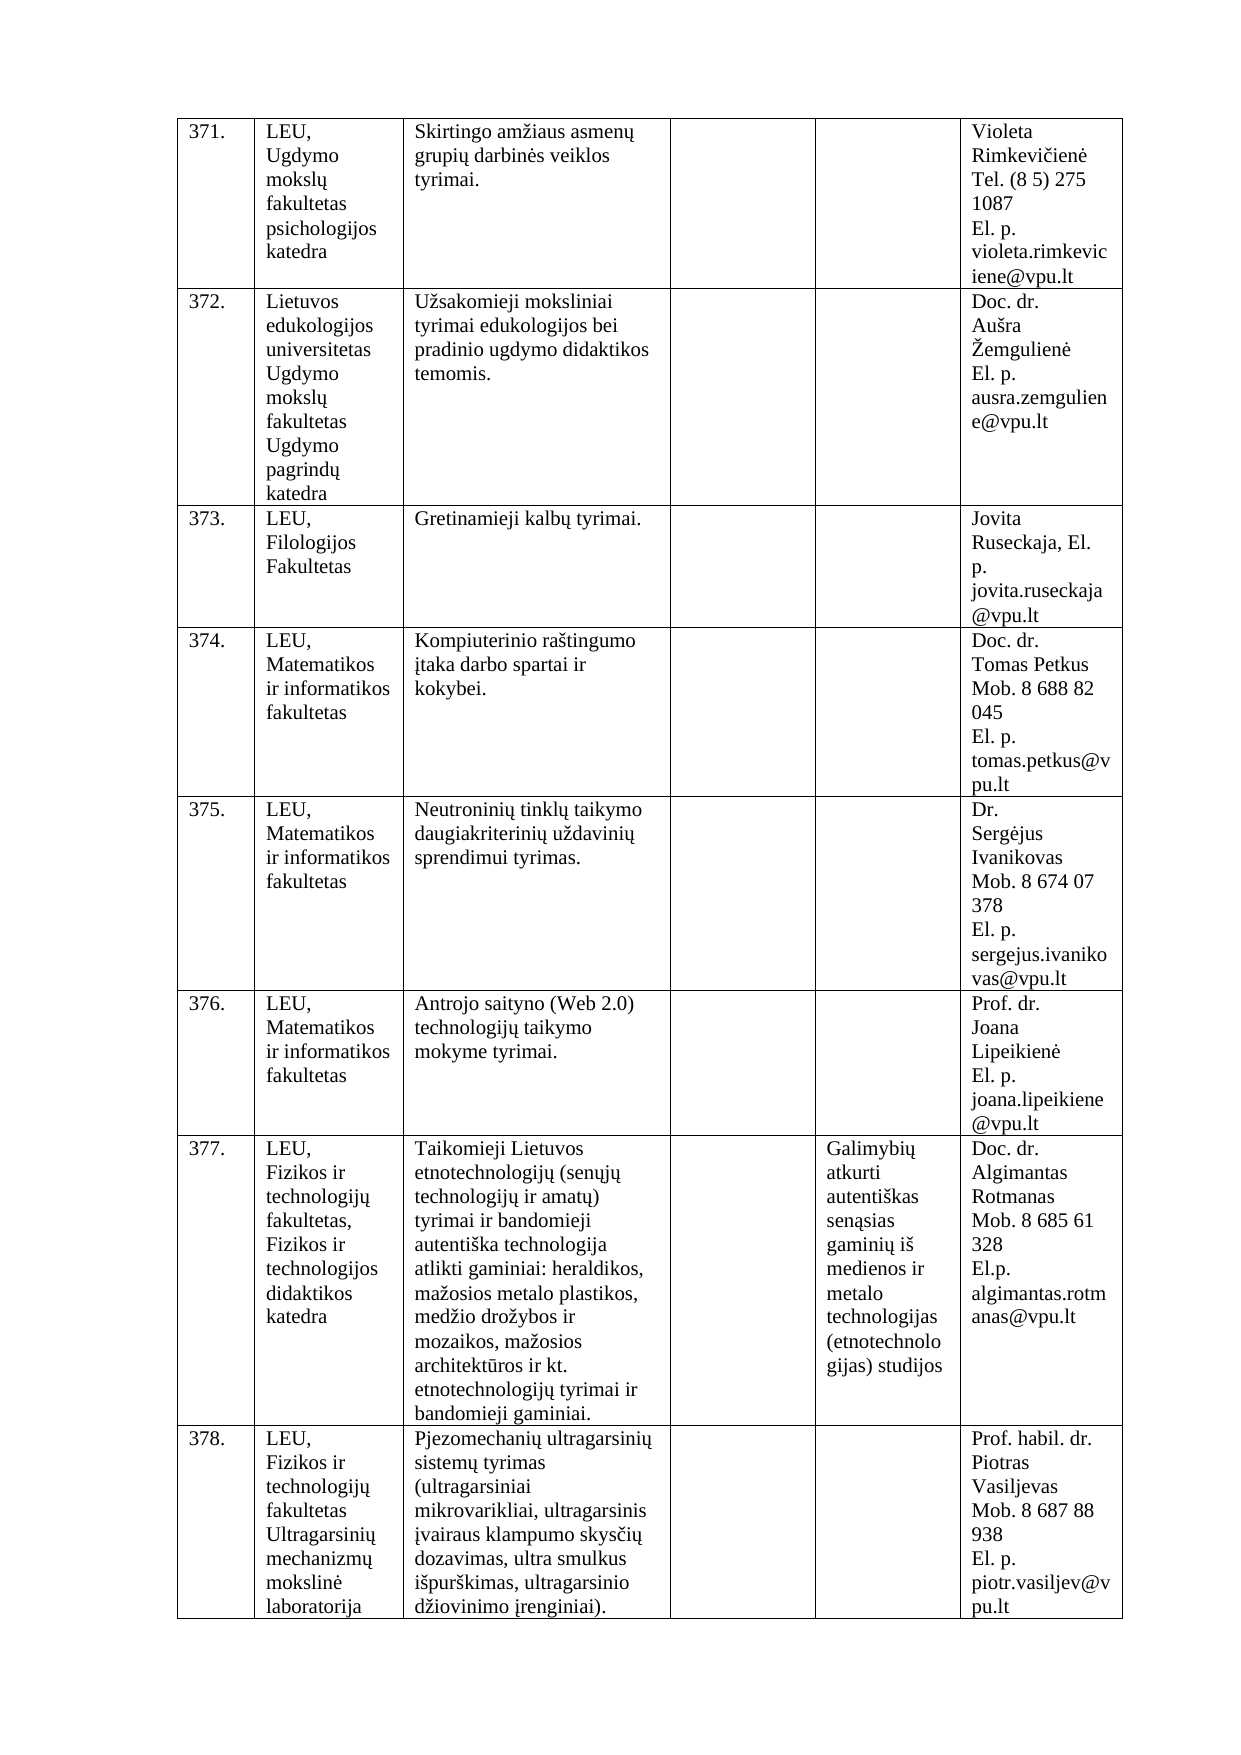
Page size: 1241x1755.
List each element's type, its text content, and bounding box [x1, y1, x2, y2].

table_cell Neutroninių tinklų taikymo daugiakriterinių uždavinių sprendimui tyrimas. [404, 797, 670, 989]
table_cell [816, 1426, 960, 1618]
table_cell 374. [178, 628, 254, 796]
table_cell [816, 991, 960, 1135]
table_cell LEU, Matematikos ir informatikos fakultetas [255, 991, 403, 1135]
table_cell 376. [178, 991, 254, 1135]
table_cell [671, 1426, 815, 1618]
table_cell Prof. dr. Joana Lipeikienė El. p. joana.lipeikiene@vpu.lt [961, 991, 1122, 1135]
table_cell LEU, Matematikos ir informatikos fakultetas [255, 628, 403, 796]
table_cell LEU, Fizikos ir technologijų fakultetas, Fizikos ir technologijos didaktikos katedra [255, 1136, 403, 1425]
table_cell Doc. dr. Algimantas Rotmanas Mob. 8 685 61 328 El.p. algimantas.rotmanas@vpu.lt [961, 1136, 1122, 1425]
table_cell Antrojo saityno (Web 2.0) technologijų taikymo mokyme tyrimai. [404, 991, 670, 1135]
table_cell 373. [178, 506, 254, 627]
table_cell [816, 797, 960, 989]
table_cell Gretinamieji kalbų tyrimai. [404, 506, 670, 627]
table_cell Doc. dr. Tomas Petkus Mob. 8 688 82 045 El. p. tomas.petkus@vpu.lt [961, 628, 1122, 796]
table_cell [671, 1136, 815, 1425]
table_cell Skirtingo amžiaus asmenų grupių darbinės veiklos tyrimai. [404, 119, 670, 288]
table_cell 372. [178, 289, 254, 505]
table_cell [671, 628, 815, 796]
table_cell Taikomieji Lietuvos etnotechnologijų (senųjų technologijų ir amatų) tyrimai ir bandomieji autentiška technologija atlikti gaminiai: heraldikos, mažosios metalo plastikos, medžio drožybos ir mozaikos, mažosios architektūros ir kt. etnotechnologijų tyrimai ir bandomieji gaminiai. [404, 1136, 670, 1425]
table_cell Violeta Rimkevičienė Tel. (8 5) 275 1087 El. p. violeta.rimkeviciene@vpu.lt [961, 119, 1122, 288]
table_cell LEU, Fizikos ir technologijų fakultetas Ultragarsinių mechanizmų mokslinė laboratorija [255, 1426, 403, 1618]
table_cell Lietuvos edukologijos universitetas Ugdymo mokslų fakultetas Ugdymo pagrindų katedra [255, 289, 403, 505]
table_cell Kompiuterinio raštingumo įtaka darbo spartai ir kokybei. [404, 628, 670, 796]
table_cell Jovita Ruseckaja, El. p. jovita.ruseckaja@vpu.lt [961, 506, 1122, 627]
table_cell 375. [178, 797, 254, 989]
table_cell [816, 506, 960, 627]
table_cell Užsakomieji moksliniai tyrimai edukologijos bei pradinio ugdymo didaktikos temomis. [404, 289, 670, 505]
table_cell [671, 991, 815, 1135]
table_cell Dr. Sergėjus Ivanikovas Mob. 8 674 07 378 El. p. sergejus.ivanikovas@vpu.lt [961, 797, 1122, 989]
table_cell LEU, Ugdymo mokslų fakultetas psichologijos katedra [255, 119, 403, 288]
table_cell Pjezomechanių ultragarsinių sistemų tyrimas (ultragarsiniai mikrovarikliai, ultragarsinis įvairaus klampumo skysčių dozavimas, ultra smulkus išpurškimas, ultragarsinio džiovinimo įrenginiai). [404, 1426, 670, 1618]
table_cell [671, 289, 815, 505]
table_cell [671, 797, 815, 989]
table_cell [816, 289, 960, 505]
table_cell [671, 506, 815, 627]
table_cell [816, 628, 960, 796]
table_cell Prof. habil. dr. Piotras Vasiljevas Mob. 8 687 88 938 El. p. piotr.vasiljev@vpu.lt [961, 1426, 1122, 1618]
table_cell Doc. dr. Aušra Žemgulienė El. p. ausra.zemguliene@vpu.lt [961, 289, 1122, 505]
table_cell 378. [178, 1426, 254, 1618]
table_cell Galimybių atkurti autentiškas senąsias gaminių iš medienos ir metalo technologijas (etnotechnologijas) studijos [816, 1136, 960, 1425]
table_cell 371. [178, 119, 254, 288]
table_cell [671, 119, 815, 288]
table_cell [816, 119, 960, 288]
table_cell LEU, Filologijos Fakultetas [255, 506, 403, 627]
table_cell 377. [178, 1136, 254, 1425]
table_cell LEU, Matematikos ir informatikos fakultetas [255, 797, 403, 989]
